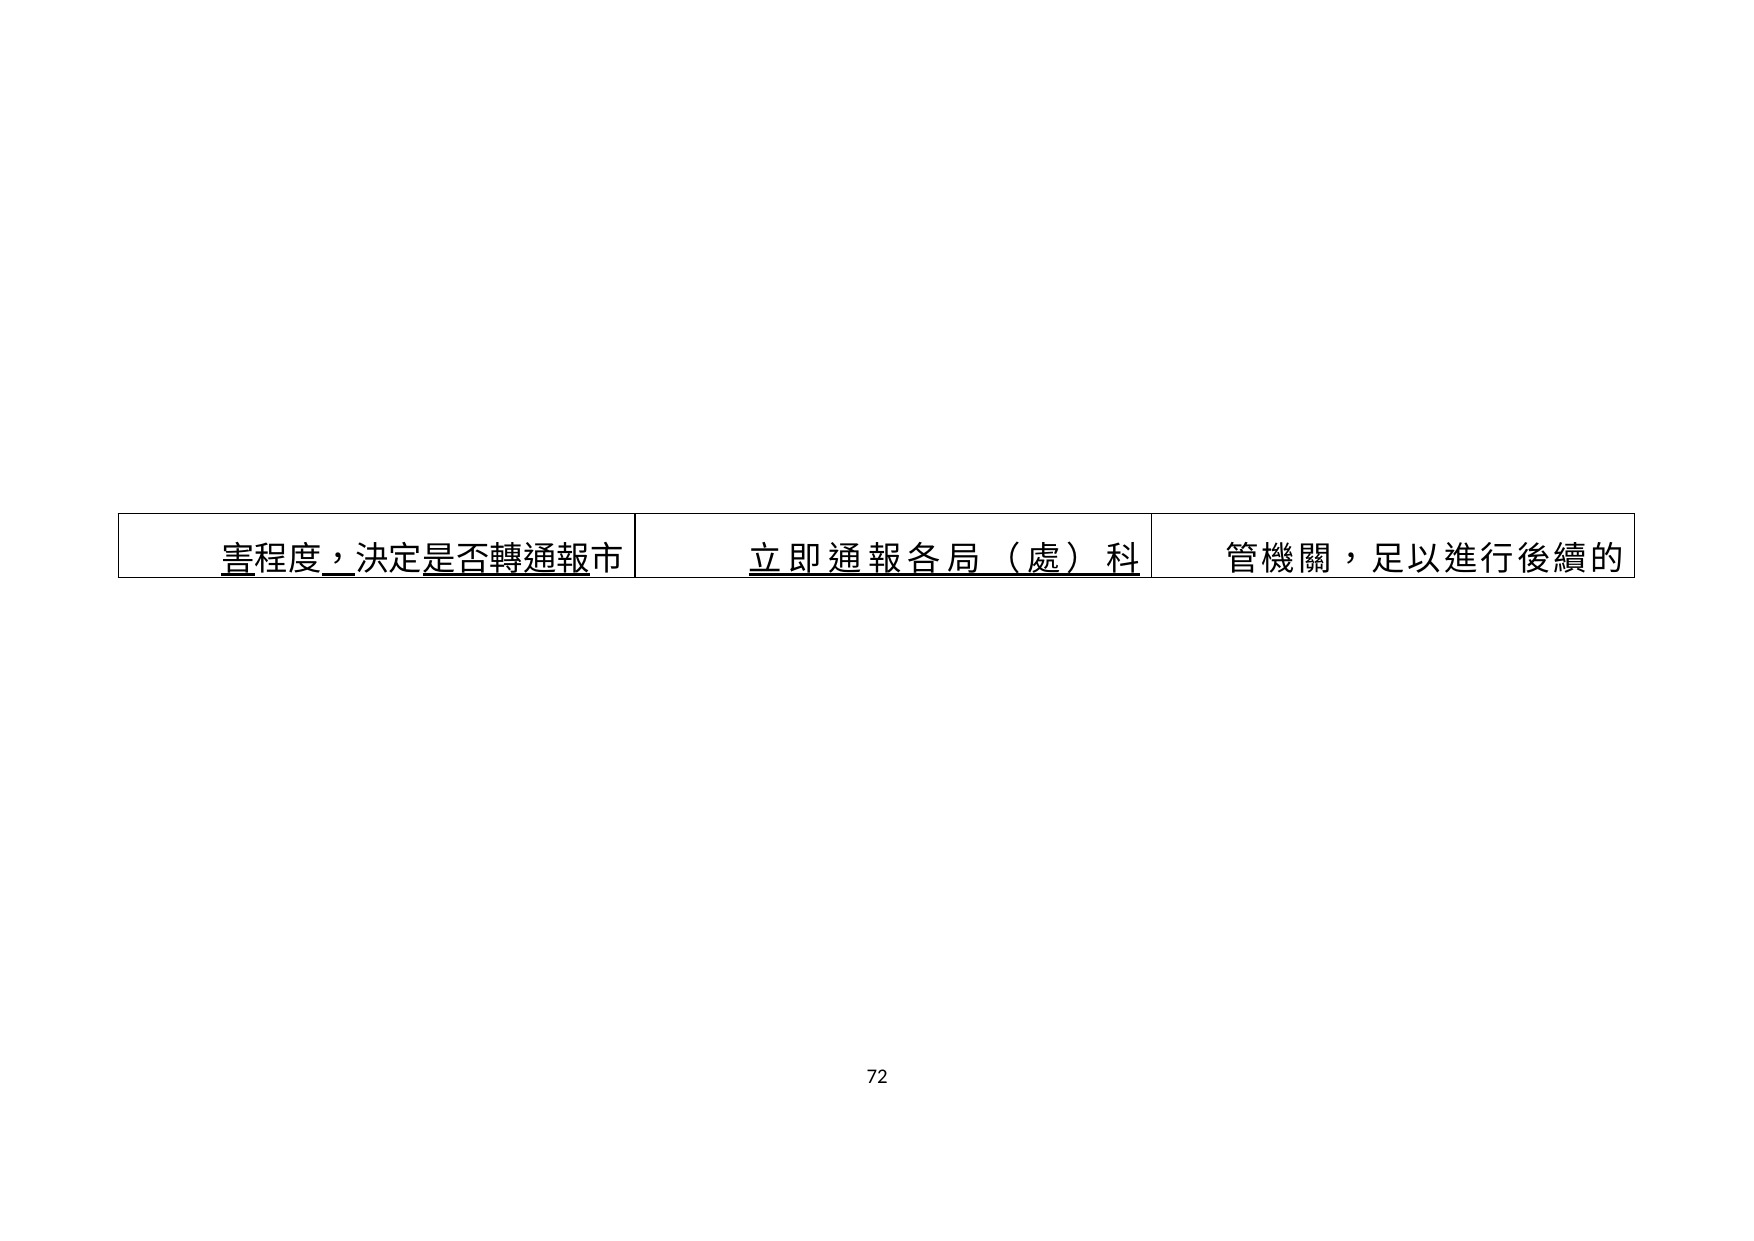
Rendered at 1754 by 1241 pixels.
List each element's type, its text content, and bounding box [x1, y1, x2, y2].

table_cell 立即通報各局（處）科 [636, 514, 1151, 577]
table_cell 害程度，決定是否轉通報市 [119, 514, 634, 577]
table_cell 管機關，足以進行後續的 [1152, 514, 1634, 577]
